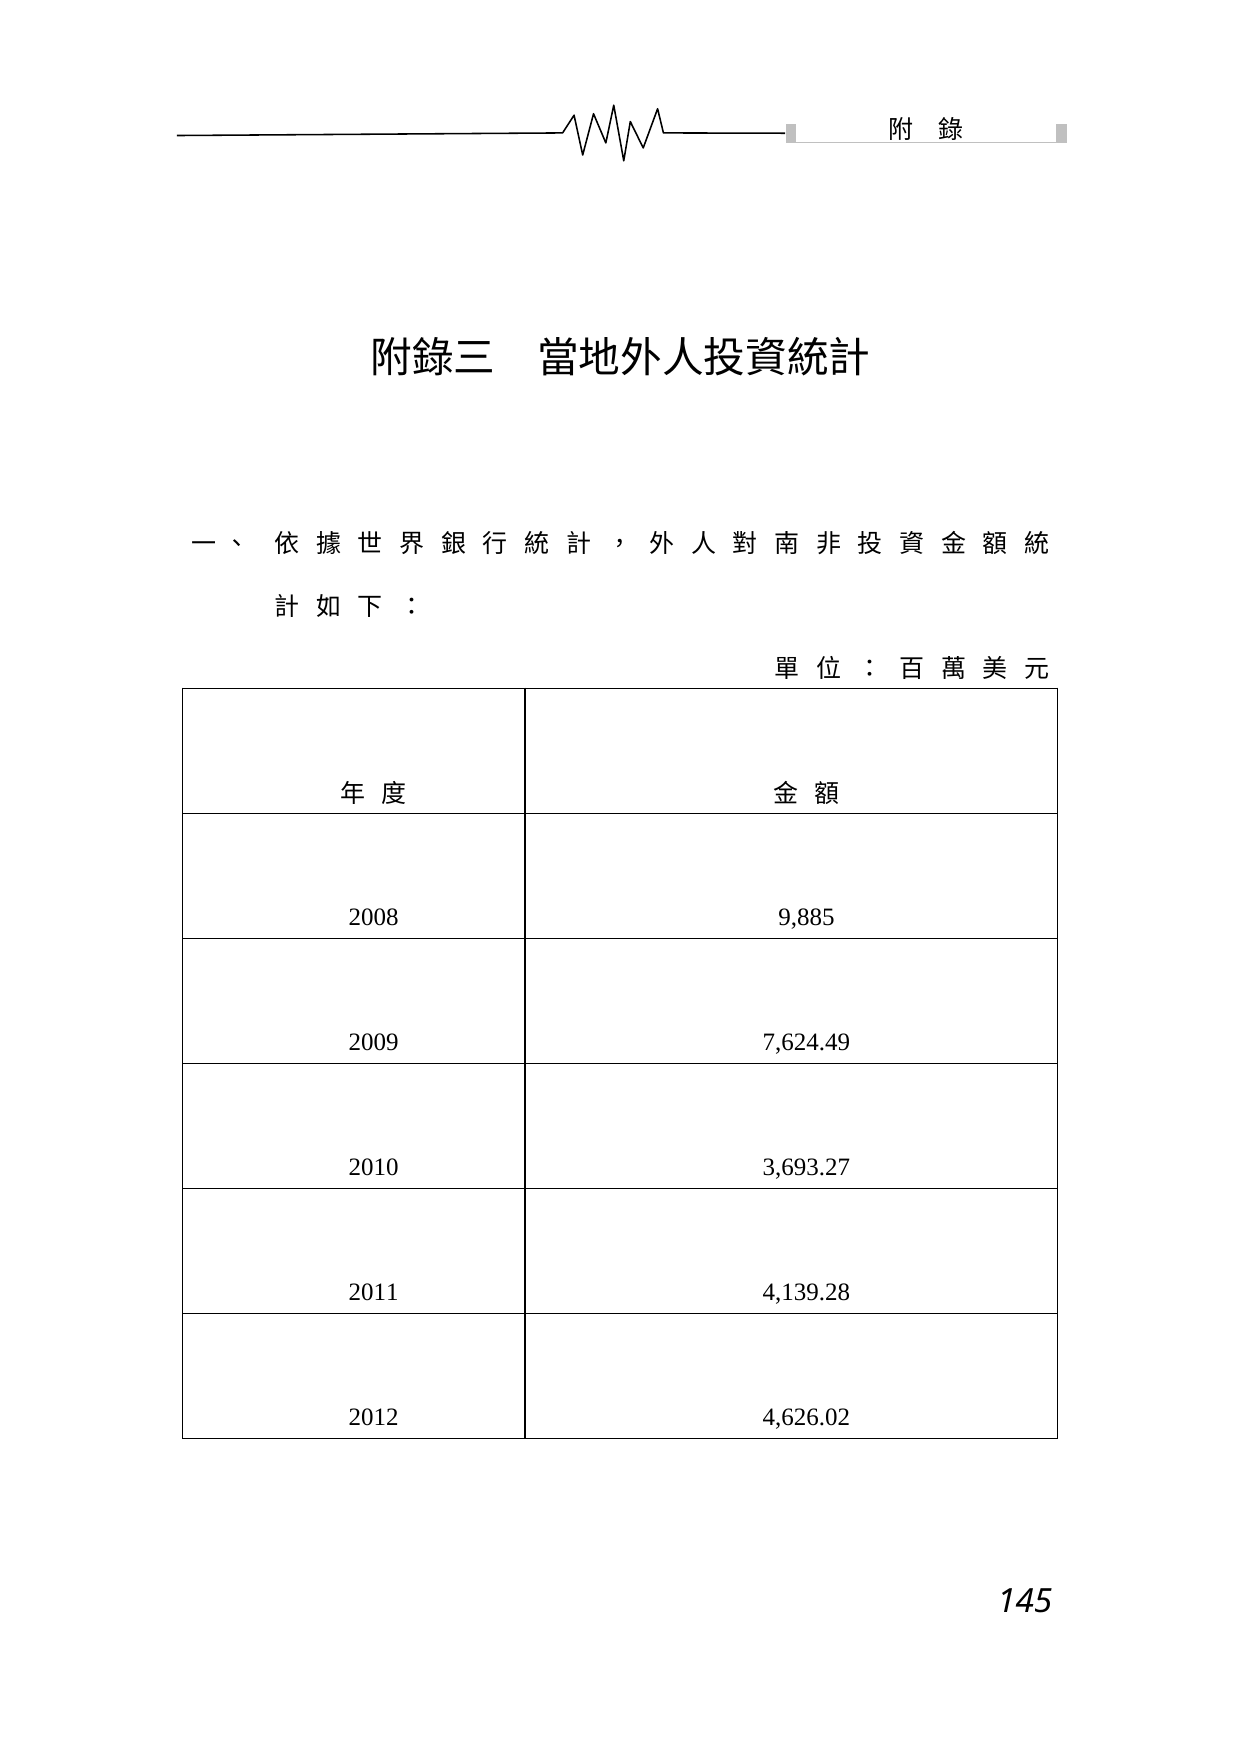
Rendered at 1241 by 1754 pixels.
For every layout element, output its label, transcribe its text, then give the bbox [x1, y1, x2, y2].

table_cell 2012 [183, 1314, 524, 1438]
table_cell 2009 [183, 939, 524, 1063]
table_cell 3,693.27 [526, 1064, 1057, 1188]
table_cell 2010 [183, 1064, 524, 1188]
table_cell 7,624.49 [526, 939, 1057, 1063]
table_header 年度 [183, 689, 524, 813]
table_cell 2008 [183, 814, 524, 938]
text 單位：百萬美元 [183, 625, 1058, 688]
text 一、依據世界銀行統計，外人對南非投資金額統計如下： [183, 500, 1058, 625]
table_cell 4,139.28 [526, 1189, 1057, 1313]
table_cell 4,626.02 [526, 1314, 1057, 1438]
table_header 金額 [526, 689, 1057, 813]
table_cell 9,885 [526, 814, 1057, 938]
table_cell 2011 [183, 1189, 524, 1313]
text 附錄三 當地外人投資統計 [183, 313, 1058, 375]
